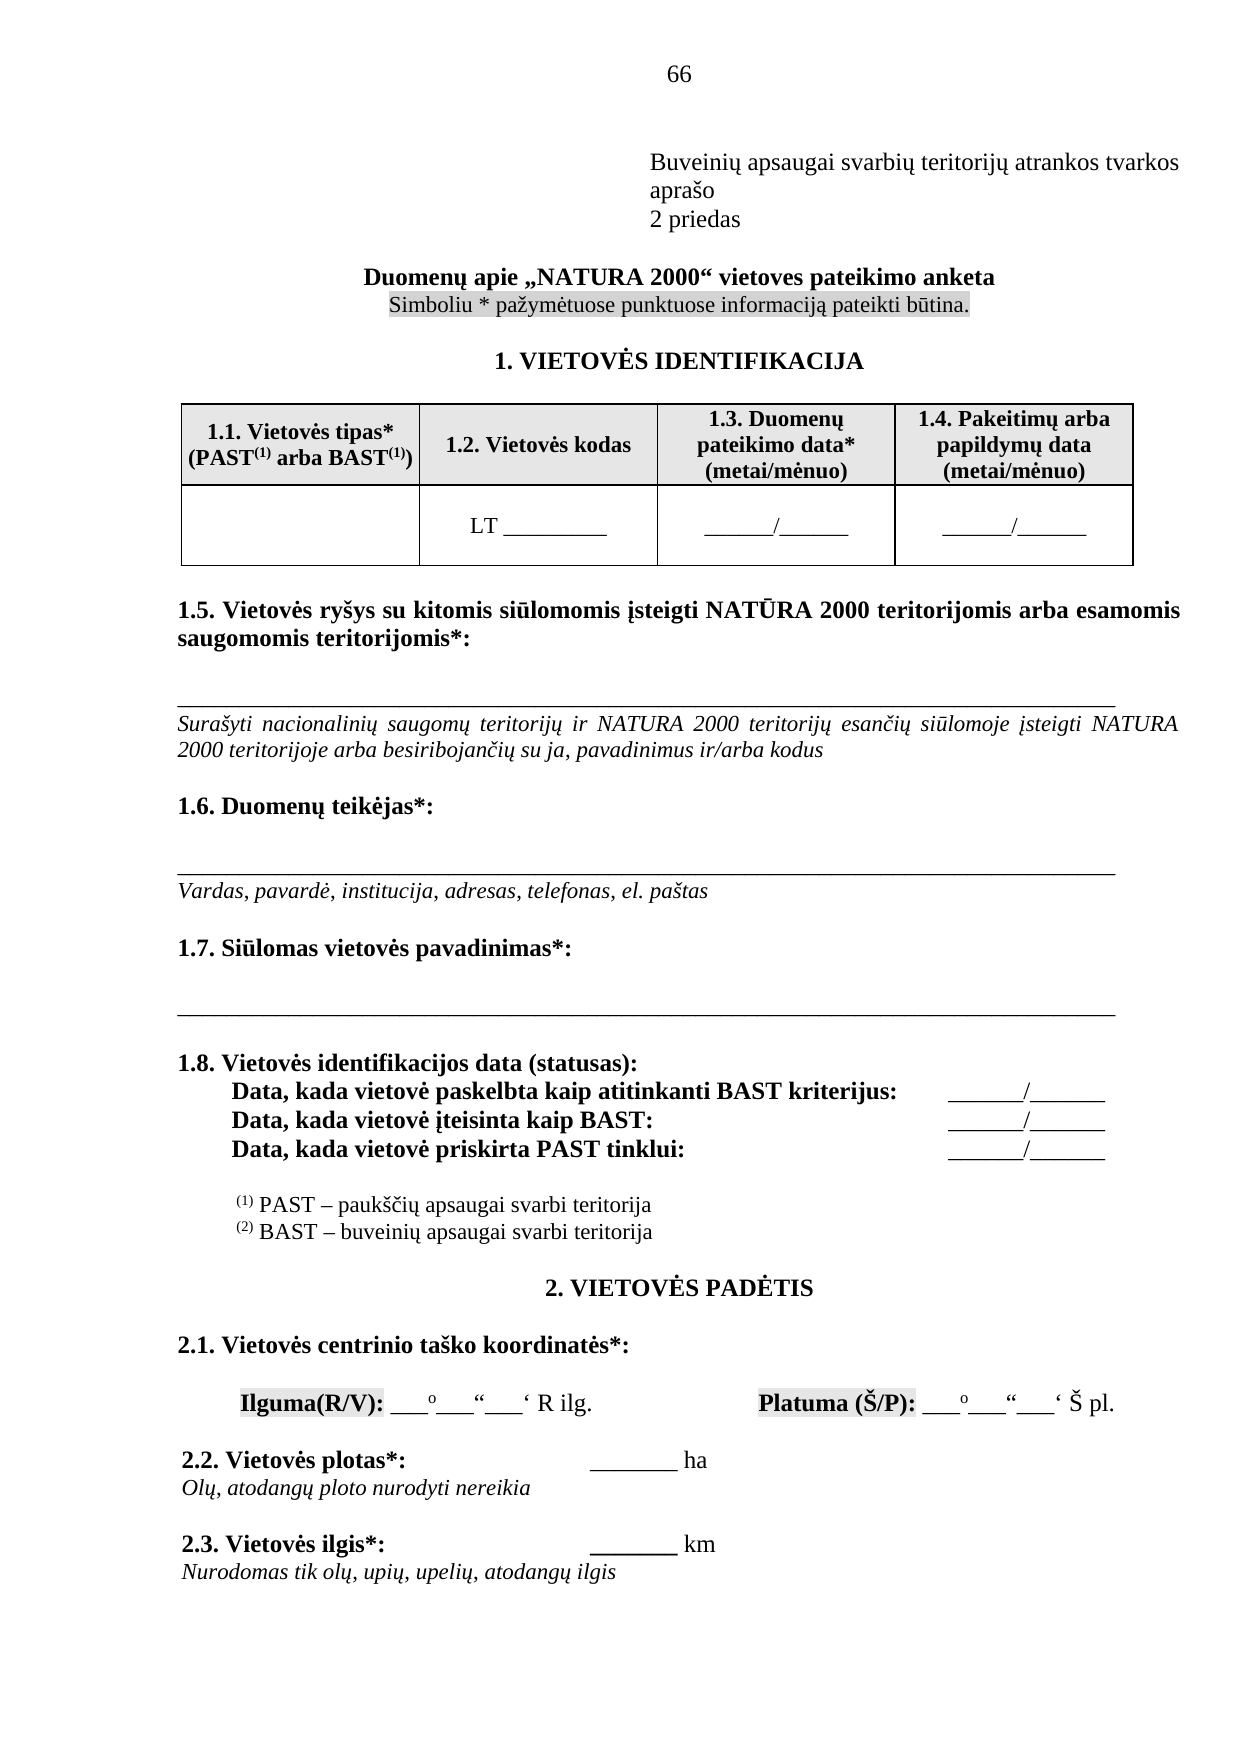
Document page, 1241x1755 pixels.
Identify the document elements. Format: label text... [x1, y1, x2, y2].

text Buveinių apsaugai svarbių teritorijų atrankos tvarkos aprašo [649, 147, 1181, 204]
table_header Data, kada vietovė paskelbta kaip atitinkanti BAST kriterijus: [181, 1076, 944, 1105]
table_cell ______/______ [896, 486, 1132, 564]
text Nurodomas tik olų, upių, upelių, atodangų ilgis [181, 1558, 1181, 1584]
text 1.6. Duomenų teikėjas*: [177, 791, 1181, 820]
text (1) PAST – paukščių apsaugai svarbi teritorija [177, 1191, 1181, 1218]
text 2.2. Vietovės plotas*: _______ ha [181, 1445, 1181, 1474]
text Ilguma(R/V): ___o___“___‘ R ilg. Platuma (Š/P): ___o___“___‘ Š pl. [240, 1388, 1181, 1417]
text _ [177, 681, 1181, 710]
table_cell ______/______ [944, 1134, 1131, 1163]
text (2) BAST – buveinių apsaugai svarbi teritorija [177, 1218, 1181, 1244]
text Vardas, pavardė, institucija, adresas, telefonas, el. paštas [177, 877, 1181, 904]
table_header 1.2. Vietovės kodas [420, 405, 657, 484]
table_header 1.4. Pakeitimų arba papildymų data (metai/mėnuo) [896, 405, 1132, 484]
text _ [177, 849, 1181, 877]
table_header 1.1. Vietovės tipas* (PAST(1) arba BAST(1)) [182, 405, 419, 484]
text Olų, atodangų ploto nurodyti nereikia [181, 1474, 1181, 1500]
table_cell Data, kada vietovė įteisinta kaip BAST: [181, 1105, 944, 1134]
text 2 priedas [649, 204, 1181, 233]
table_cell [182, 486, 419, 564]
text 2.3. Vietovės ilgis*: _______ km [181, 1529, 1181, 1558]
table_cell Data, kada vietovė priskirta PAST tinklui: [181, 1134, 944, 1163]
text 1.5. Vietovės ryšys su kitomis siūlomomis įsteigti NATŪRA 2000 teritorijomis arba esamomis saugomomis teritorijomis*: [177, 595, 1181, 652]
text _ [177, 990, 1181, 1019]
table_cell ______/______ [658, 486, 894, 564]
text Surašyti nacionalinių saugomų teritorijų ir NATURA 2000 teritorijų esančių siūlomoje įsteigti NATURA 2000 teritorijoje arba besiribojančių su ja, pavadinimus ir/arba kodus [177, 710, 1181, 762]
text Simboliu * pažymėtuose punktuose informaciją pateikti būtina. [177, 291, 1181, 317]
text 2.1. Vietovės centrinio taško koordinatės*: [177, 1330, 1181, 1359]
text 1.8. Vietovės identifikacijos data (statusas): [177, 1048, 1181, 1076]
table_cell ______/______ [944, 1105, 1131, 1134]
table_header 1.3. Duomenų pateikimo data* (metai/mėnuo) [658, 405, 894, 484]
text 2. VIETOVĖS PADĖTIS [177, 1273, 1181, 1302]
table_cell LT _________ [420, 486, 657, 564]
table_header ______/______ [944, 1076, 1131, 1105]
text 1.7. Siūlomas vietovės pavadinimas*: [177, 933, 1181, 961]
text Duomenų apie „NATURA 2000“ vietoves pateikimo anketa [177, 262, 1181, 291]
text 1. VIETOVĖS IDENTIFIKACIJA [177, 346, 1181, 374]
